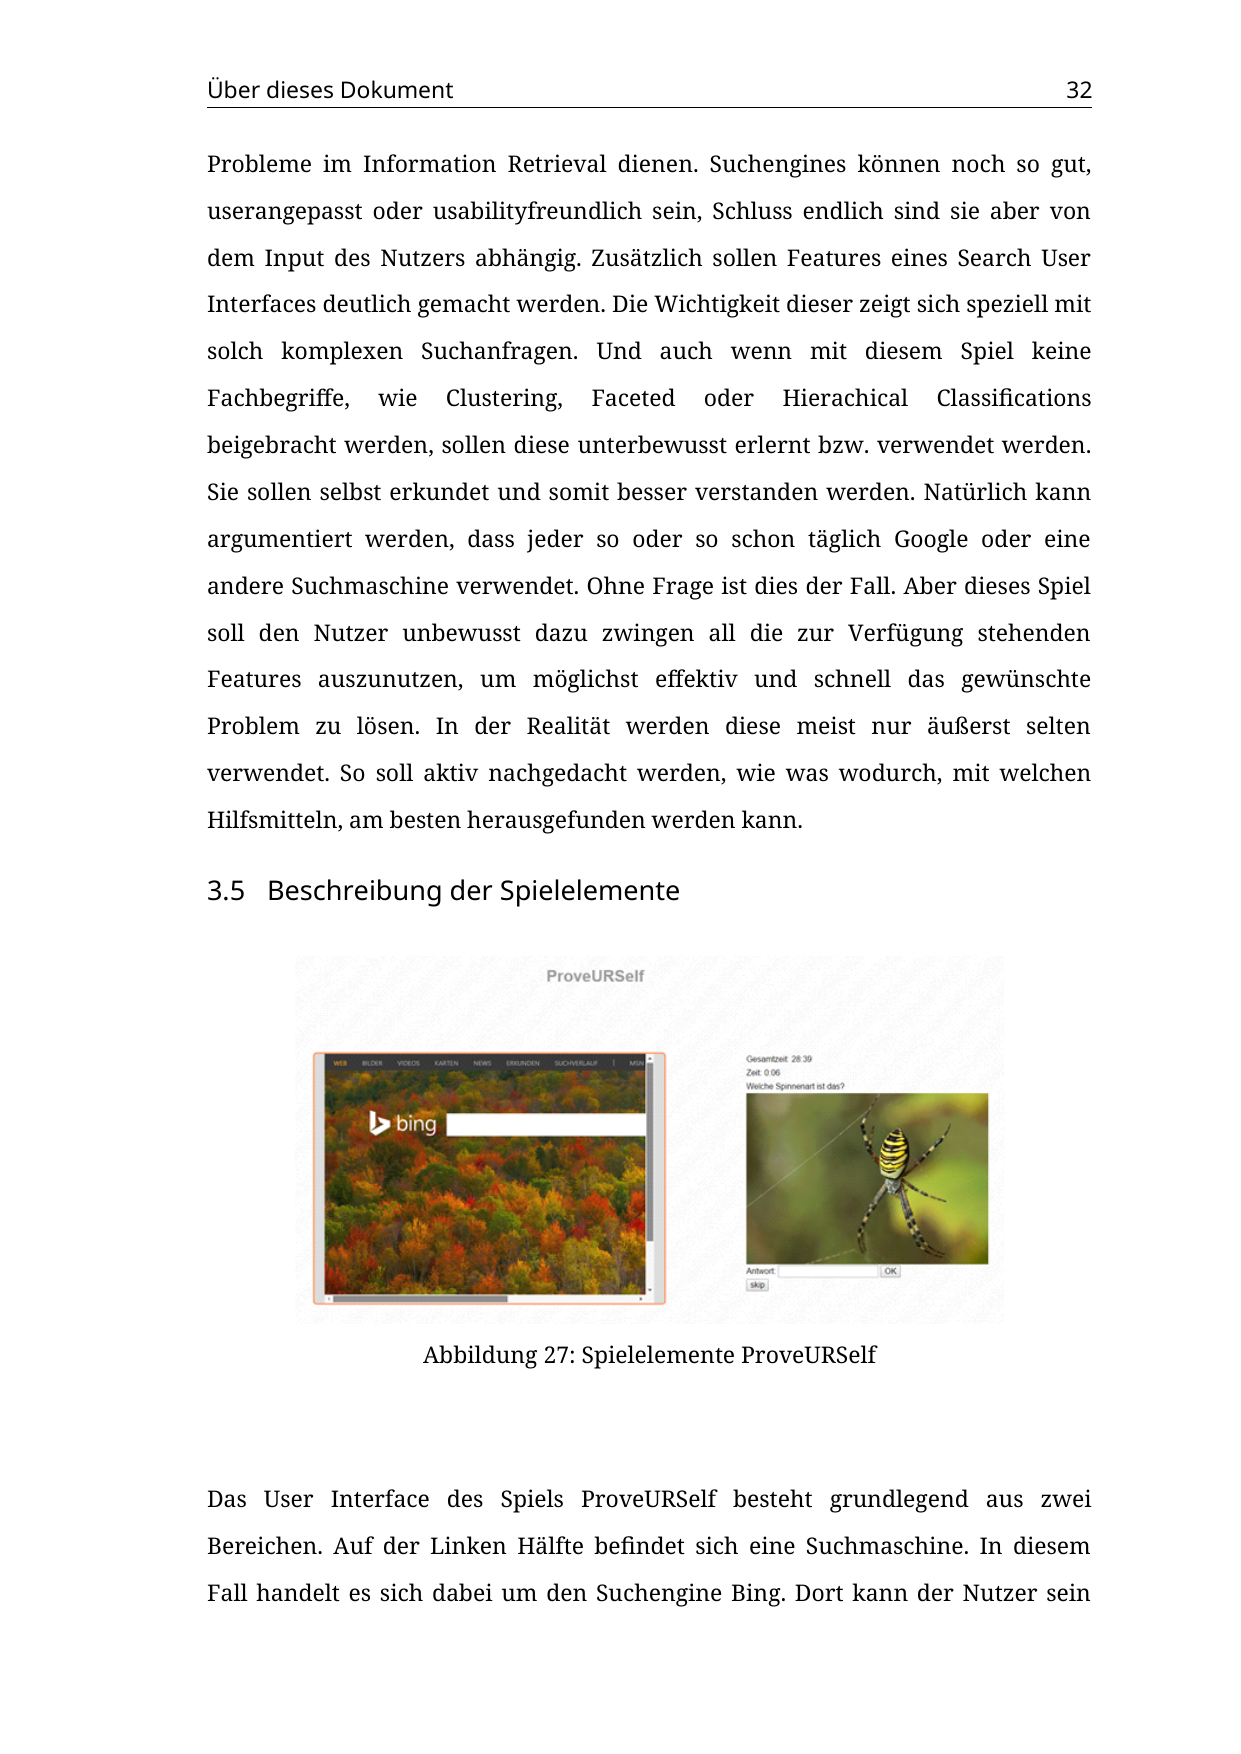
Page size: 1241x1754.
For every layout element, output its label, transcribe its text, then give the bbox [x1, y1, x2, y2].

text Das User Interface des Spiels ProveURSelf besteht grundlegend aus zwei Bereichen. Auf der Linken Hälfte befindet sich eine Suchmaschine. In diesem Fall handelt es sich dabei um den Suchengine Bing. Dort kann der Nutzer sein [207, 1483, 1092, 1608]
subtitle Beschreibung der Spielelemente [207, 872, 1092, 908]
text Probleme im Information Retrieval dienen. Suchengines können noch so gut, userangepasst oder usabilityfreundlich sein, Schluss endlich sind sie aber von dem Input des Nutzers abhängig. Zusätzlich sollen Features eines Search User Interfaces deutlich gemacht werden. Die Wichtigkeit dieser zeigt sich speziell mit solch komplexen Suchanfragen. Und auch wenn mit diesem Spiel keine Fachbegriffe, wie Clustering, Faceted oder Hierachical Classifications beigebracht werden, sollen diese unterbewusst erlernt bzw. verwendet werden. Sie sollen selbst erkundet und somit besser verstanden werden. Natürlich kann argumentiert werden, dass jeder so oder so schon täglich Google oder eine andere Suchmaschine verwendet. Ohne Frage ist dies der Fall. Aber dieses Spiel soll den Nutzer unbewusst dazu zwingen all die zur Verfügung stehenden Features auszunutzen, um möglichst effektiv und schnell das gewünschte Problem zu lösen. In der Realität werden diese meist nur äußerst selten verwendet. So soll aktiv nachgedacht werden, wie was wodurch, mit welchen Hilfsmitteln, am besten herausgefunden werden kann. [207, 148, 1092, 835]
text Abbildung 27: Spielelemente ProveURSelf [295, 1324, 1004, 1370]
